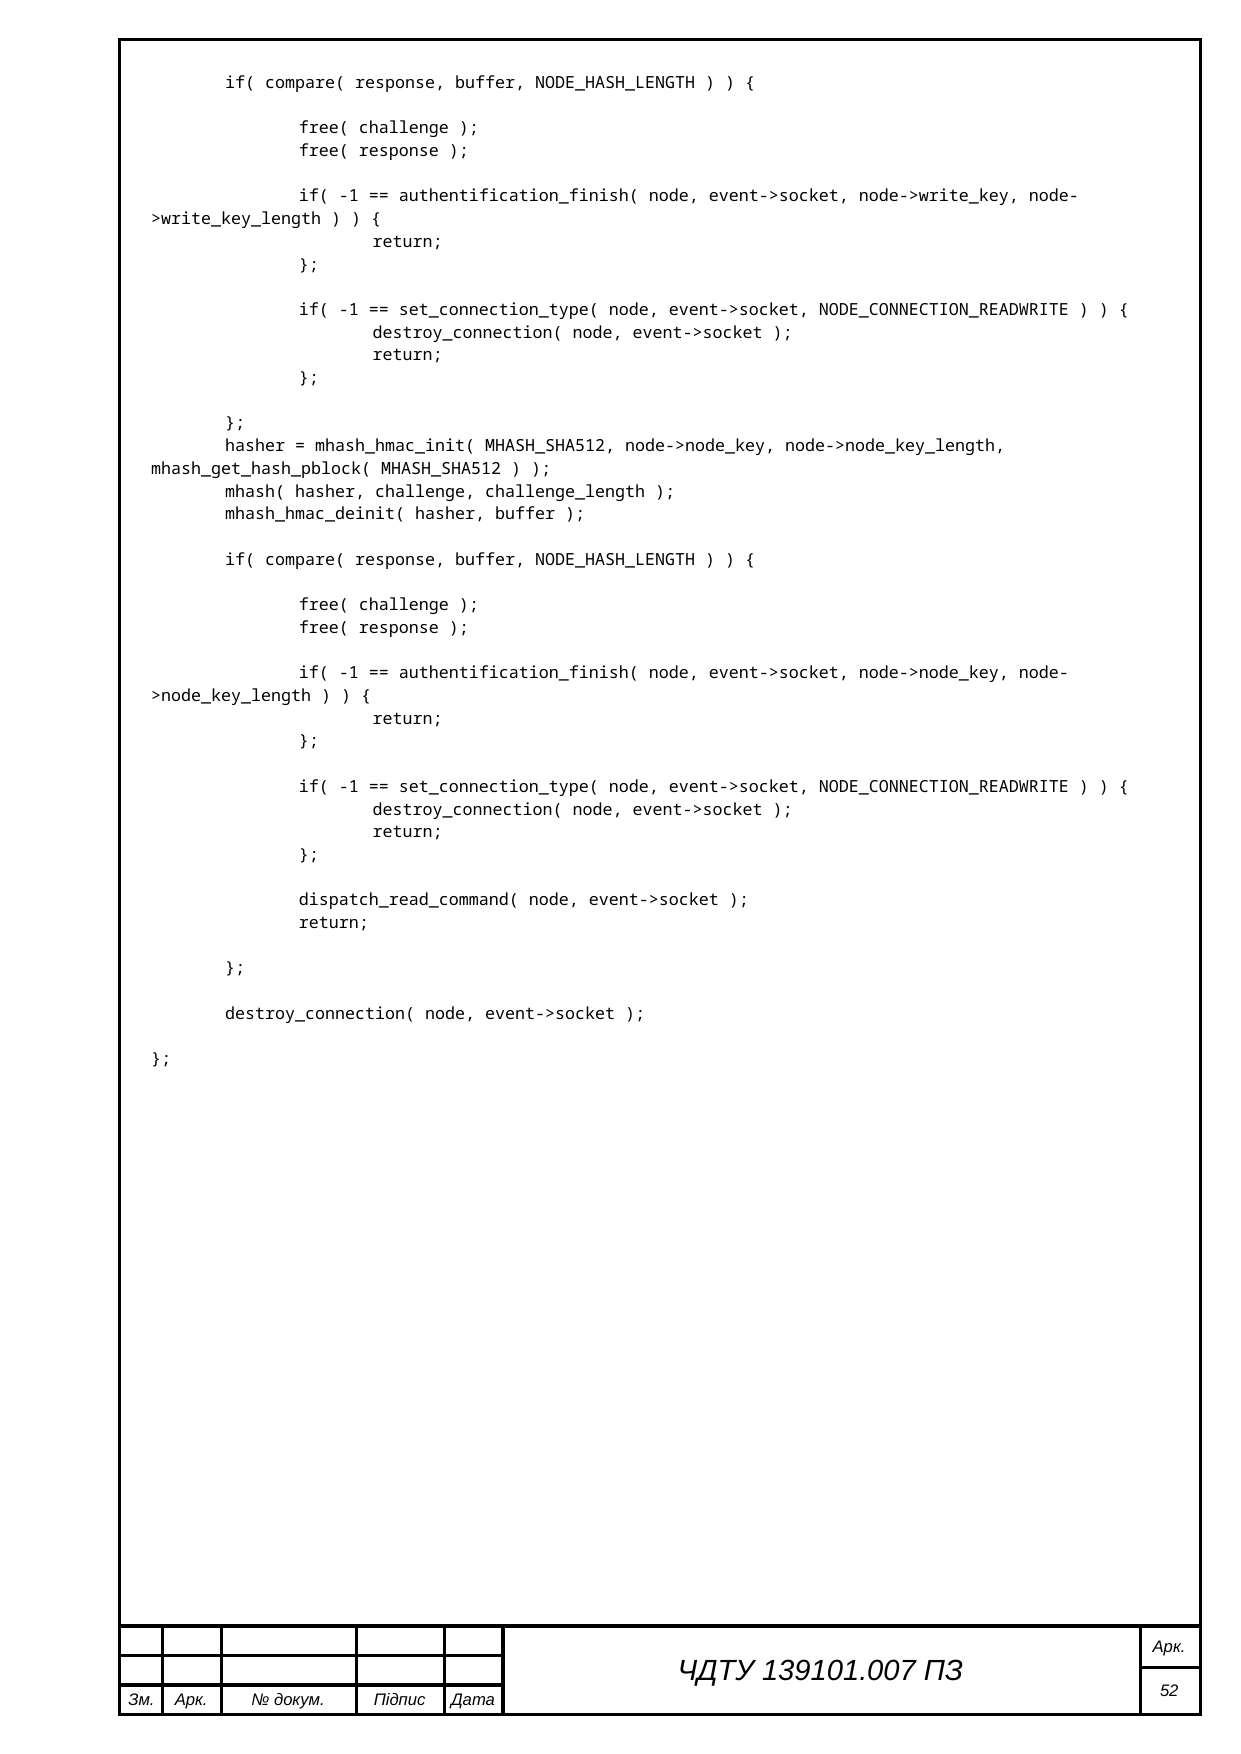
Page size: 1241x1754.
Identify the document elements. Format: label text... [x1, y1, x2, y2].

text }; [151, 956, 1170, 979]
text if( -1 == authentification_finish( node, event->socket, node->node_key, node->node_key_length ) ) { [151, 661, 1170, 706]
text destroy_connection( node, event->socket ); [151, 320, 1170, 343]
text dispatch_read_command( node, event->socket ); [151, 888, 1170, 911]
text free( response ); [151, 139, 1170, 161]
text }; [151, 843, 1170, 865]
text destroy_connection( node, event->socket ); [151, 797, 1170, 820]
text return; [151, 229, 1170, 252]
text destroy_connection( node, event->socket ); [151, 1002, 1170, 1024]
text }; [151, 1047, 1170, 1070]
text if( compare( response, buffer, NODE_HASH_LENGTH ) ) { [151, 547, 1170, 570]
text free( challenge ); [151, 593, 1170, 616]
text return; [151, 343, 1170, 366]
text if( -1 == authentification_finish( node, event->socket, node->write_key, node->write_key_length ) ) { [151, 184, 1170, 229]
text free( response ); [151, 616, 1170, 638]
text return; [151, 706, 1170, 729]
text if( -1 == set_connection_type( node, event->socket, NODE_CONNECTION_READWRITE ) ) { [151, 298, 1170, 320]
text return; [151, 911, 1170, 933]
text hasher = mhash_hmac_init( MHASH_SHA512, node->node_key, node->node_key_length, mhash_get_hash_pblock( MHASH_SHA512 ) ); [151, 434, 1170, 479]
text }; [151, 729, 1170, 752]
text free( challenge ); [151, 116, 1170, 139]
text if( compare( response, buffer, NODE_HASH_LENGTH ) ) { [151, 71, 1170, 93]
text }; [151, 252, 1170, 275]
text mhash_hmac_deinit( hasher, buffer ); [151, 502, 1170, 525]
text }; [151, 411, 1170, 434]
text mhash( hasher, challenge, challenge_length ); [151, 479, 1170, 502]
text if( -1 == set_connection_type( node, event->socket, NODE_CONNECTION_READWRITE ) ) { [151, 774, 1170, 797]
text return; [151, 820, 1170, 843]
text }; [151, 366, 1170, 388]
